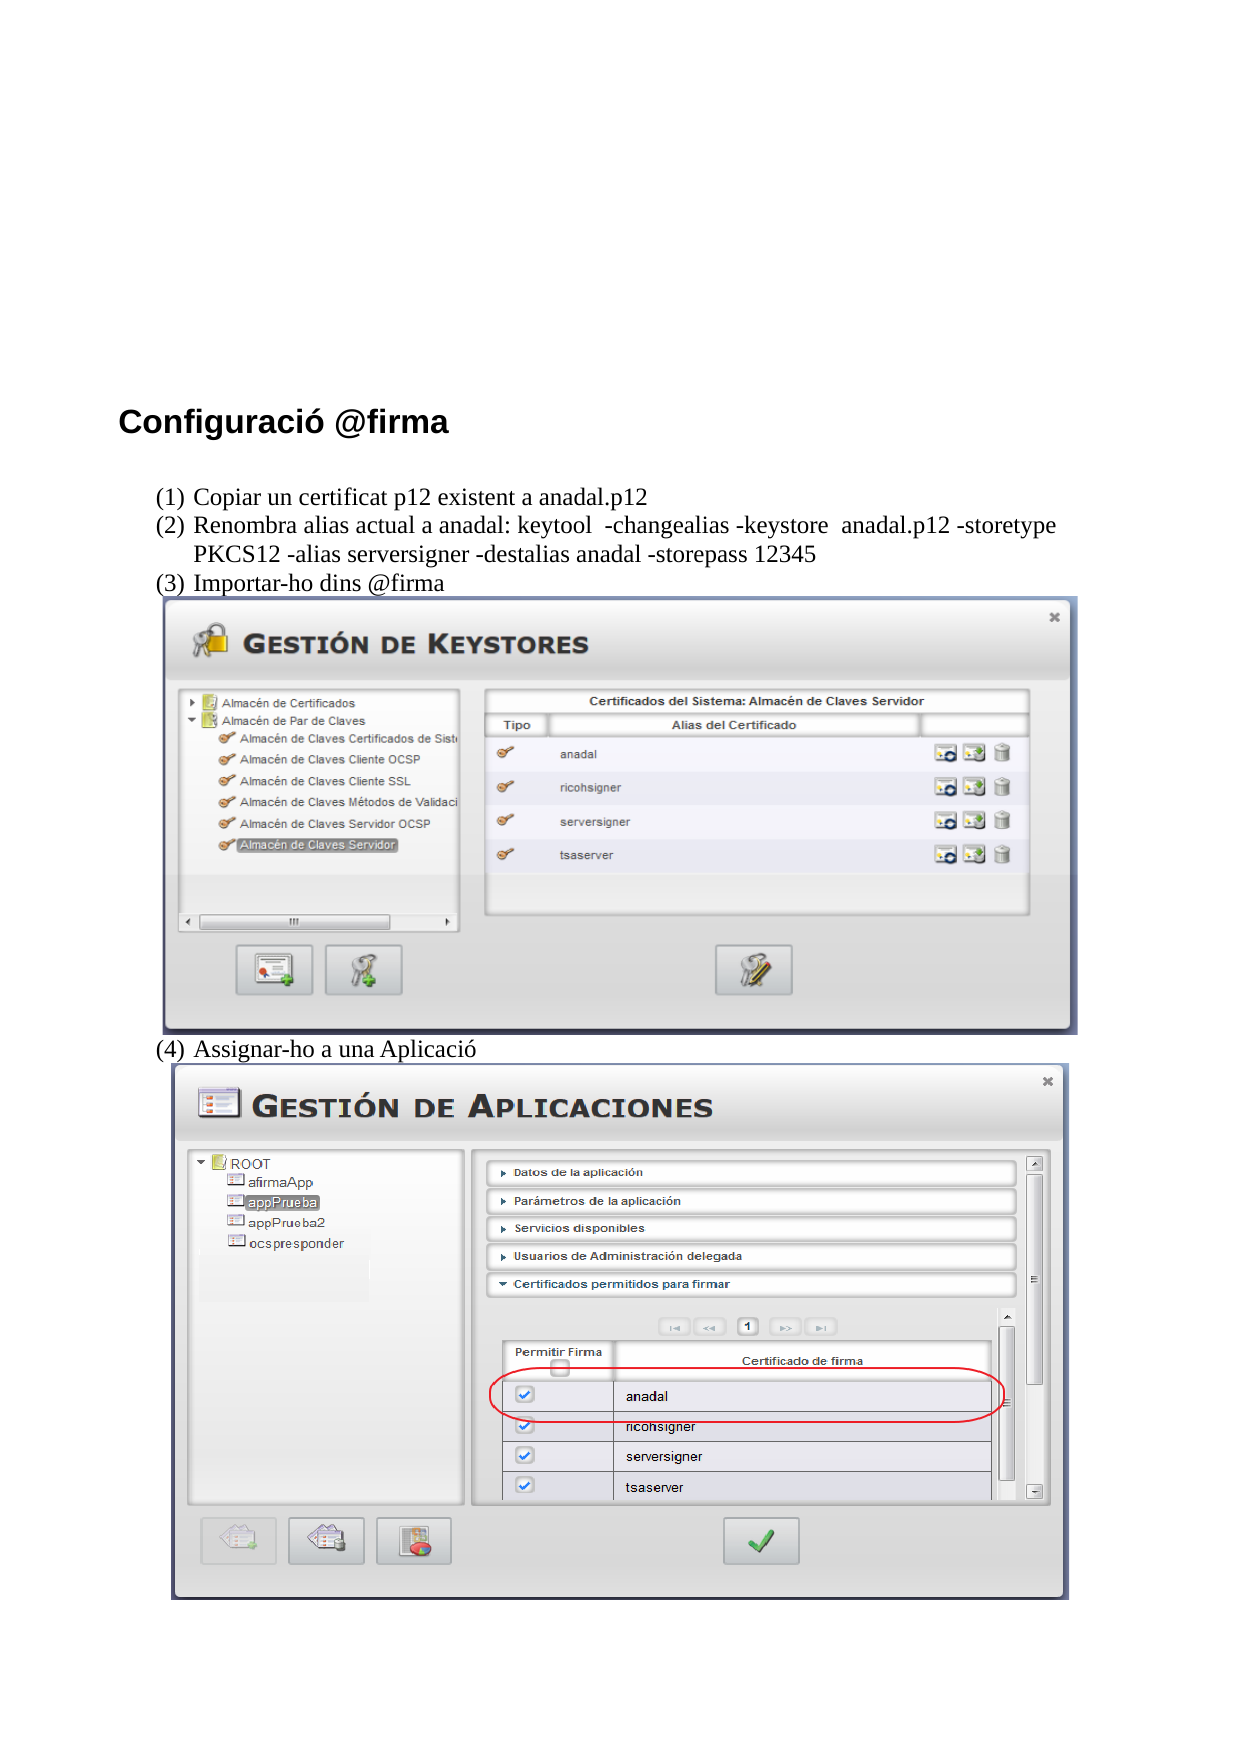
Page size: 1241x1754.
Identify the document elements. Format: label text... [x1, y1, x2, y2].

picture [162, 596, 1078, 1035]
list Assignar-ho a una Aplicació [156, 1034, 1122, 1063]
list Importar-ho dins @firma [156, 568, 1122, 597]
list Renombra alias actual a anadal: keytool -changealias -keystore anadal.p12 -storetype PKCS12 -alias serversigner -destalias anadal -storepass 12345 [156, 511, 1122, 568]
list Copiar un certificat p12 existent a anadal.p12 [156, 482, 1122, 511]
subtitle Configuració @firma [118, 402, 1122, 441]
picture [171, 1063, 1070, 1600]
